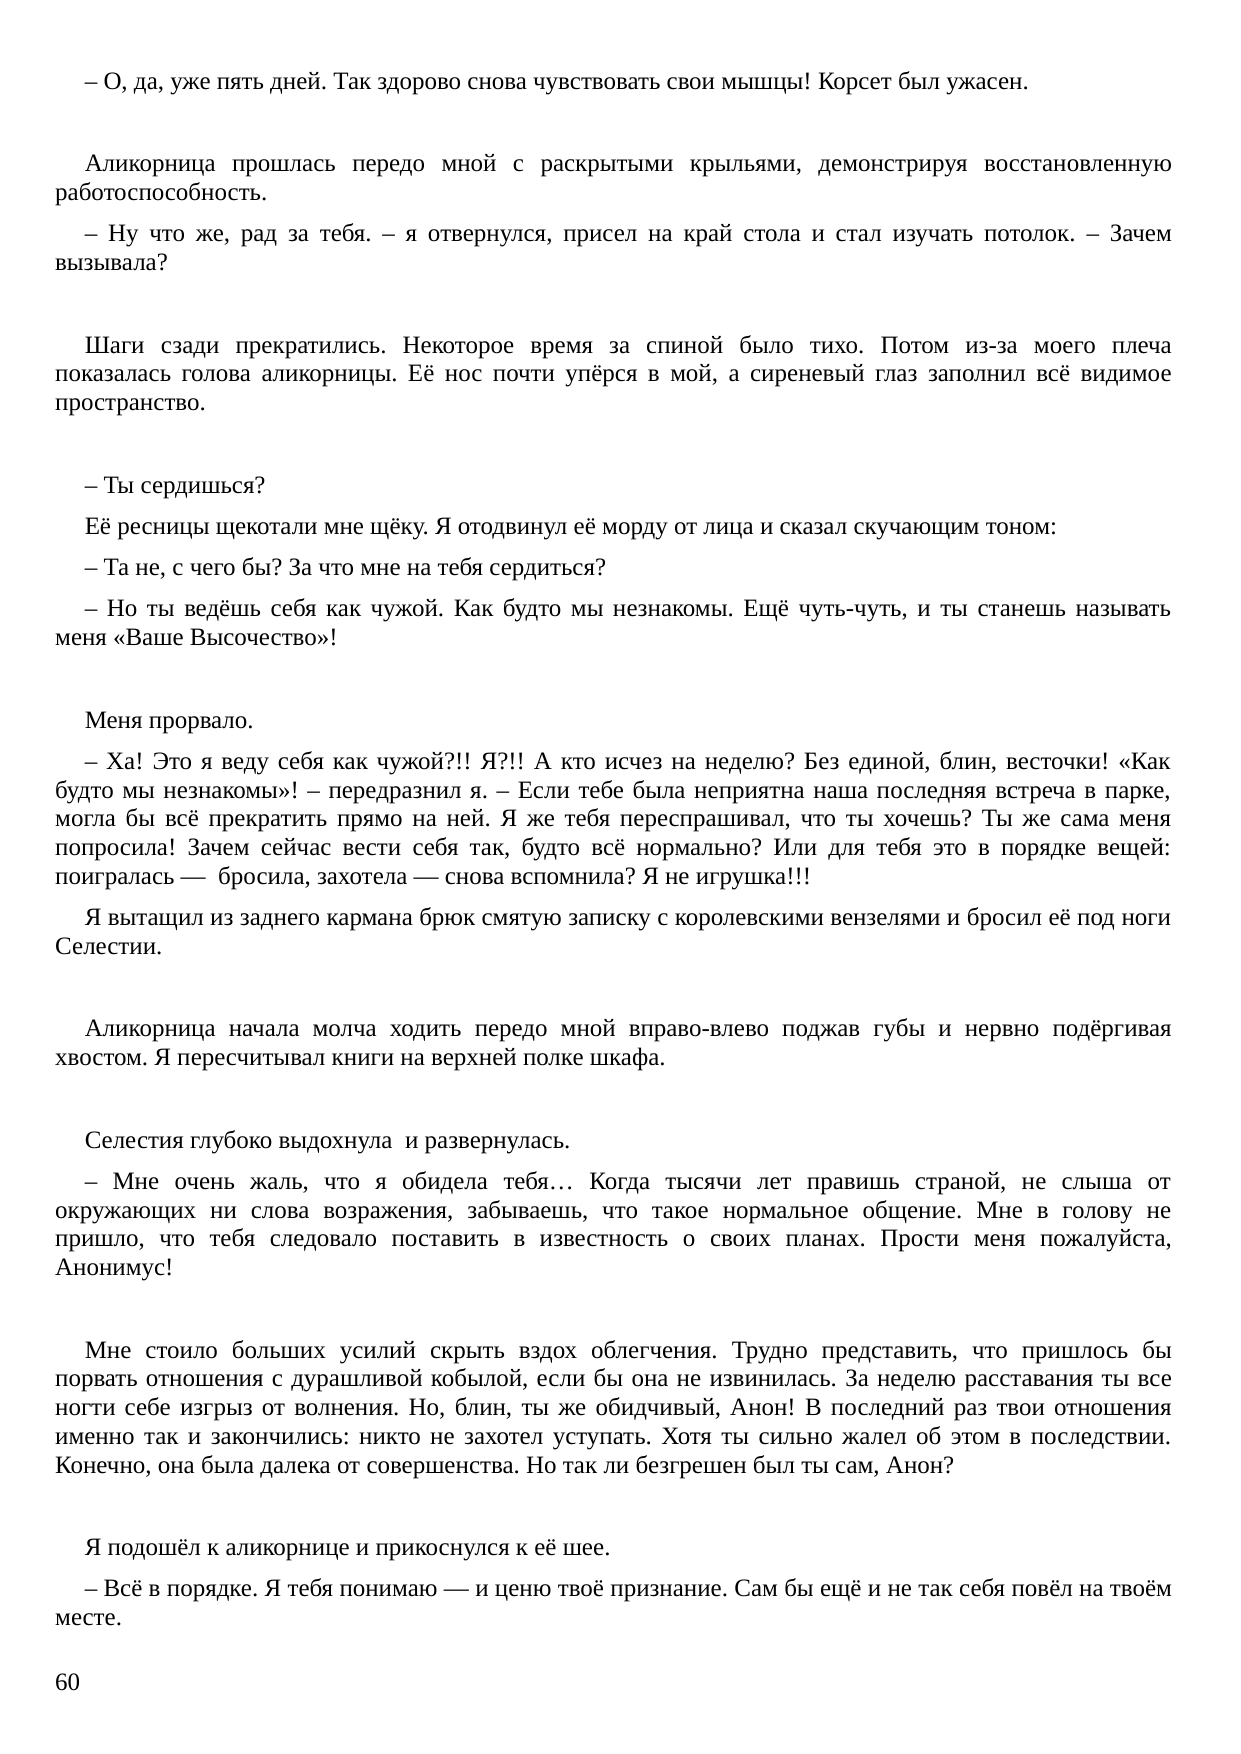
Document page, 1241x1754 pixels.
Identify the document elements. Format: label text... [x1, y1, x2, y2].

text Аликорница прошлась передо мной с раскрытыми крыльями, демонстрируя восстановленную работоспособность. [55, 148, 1173, 206]
text – Ну что же, рад за тебя. – я отвернулся, присел на край стола и стал изучать потолок. – Зачем вызывала? [55, 218, 1173, 276]
text Её ресницы щекотали мне щёку. Я отодвинул её морду от лица и сказал скучающим тоном: [55, 511, 1173, 540]
text Я вытащил из заднего кармана брюк смятую записку с королевскими вензелями и бросил её под ноги Селестии. [55, 902, 1173, 960]
text – Но ты ведёшь себя как чужой. Как будто мы незнакомы. Ещё чуть-чуть, и ты станешь называть меня «Ваше Высочество»! [55, 593, 1173, 651]
text Я подошёл к аликорнице и прикоснулся к её шее. [55, 1532, 1173, 1561]
text – О, да, уже пять дней. Так здорово снова чувствовать свои мышцы! Корсет был ужасен. [55, 66, 1173, 95]
text Селестия глубоко выдохнула и развернулась. [55, 1125, 1173, 1153]
text – Мне очень жаль, что я обидела тебя… Когда тысячи лет правишь страной, не слыша от окружающих ни слова возражения, забываешь, что такое нормальное общение. Мне в голову не пришло, что тебя следовало поставить в известность о своих планах. Прости меня пожалуйста, Анонимус! [55, 1166, 1173, 1281]
text Мне стоило больших усилий скрыть вздох облегчения. Трудно представить, что пришлось бы порвать отношения с дурашливой кобылой, если бы она не извинилась. За неделю расставания ты все ногти себе изгрыз от волнения. Но, блин, ты же обидчивый, Анон! В последний раз твои отношения именно так и закончились: никто не захотел уступать. Хотя ты сильно жалел об этом в последствии. Конечно, она была далека от совершенства. Но так ли безгрешен был ты сам, Анон? [55, 1335, 1173, 1478]
text – Ха! Это я веду себя как чужой?!! Я?!! А кто исчез на неделю? Без единой, блин, весточки! «Как будто мы незнакомы»! – передразнил я. – Если тебе была неприятна наша последняя встреча в парке, могла бы всё прекратить прямо на ней. Я же тебя переспрашивал, что ты хочешь? Ты же сама меня попросила! Зачем сейчас вести себя так, будто всё нормально? Или для тебя это в порядке вещей: поигралась — бросила, захотела — снова вспомнила? Я не игрушка!!! [55, 746, 1173, 890]
text – Та не, с чего бы? За что мне на тебя сердиться? [55, 552, 1173, 581]
text Аликорница начала молча ходить передо мной вправо-влево поджав губы и нервно подёргивая хвостом. Я пересчитывал книги на верхней полке шкафа. [55, 1013, 1173, 1071]
text – Всё в порядке. Я тебя понимаю — и ценю твоё признание. Сам бы ещё и не так себя повёл на твоём месте. [55, 1573, 1173, 1631]
text – Ты сердишься? [55, 470, 1173, 498]
text Меня прорвало. [55, 705, 1173, 733]
text Шаги сзади прекратились. Некоторое время за спиной было тихо. Потом из-за моего плеча показалась голова аликорницы. Её нос почти упёрся в мой, а сиреневый глаз заполнил всё видимое пространство. [55, 330, 1173, 416]
